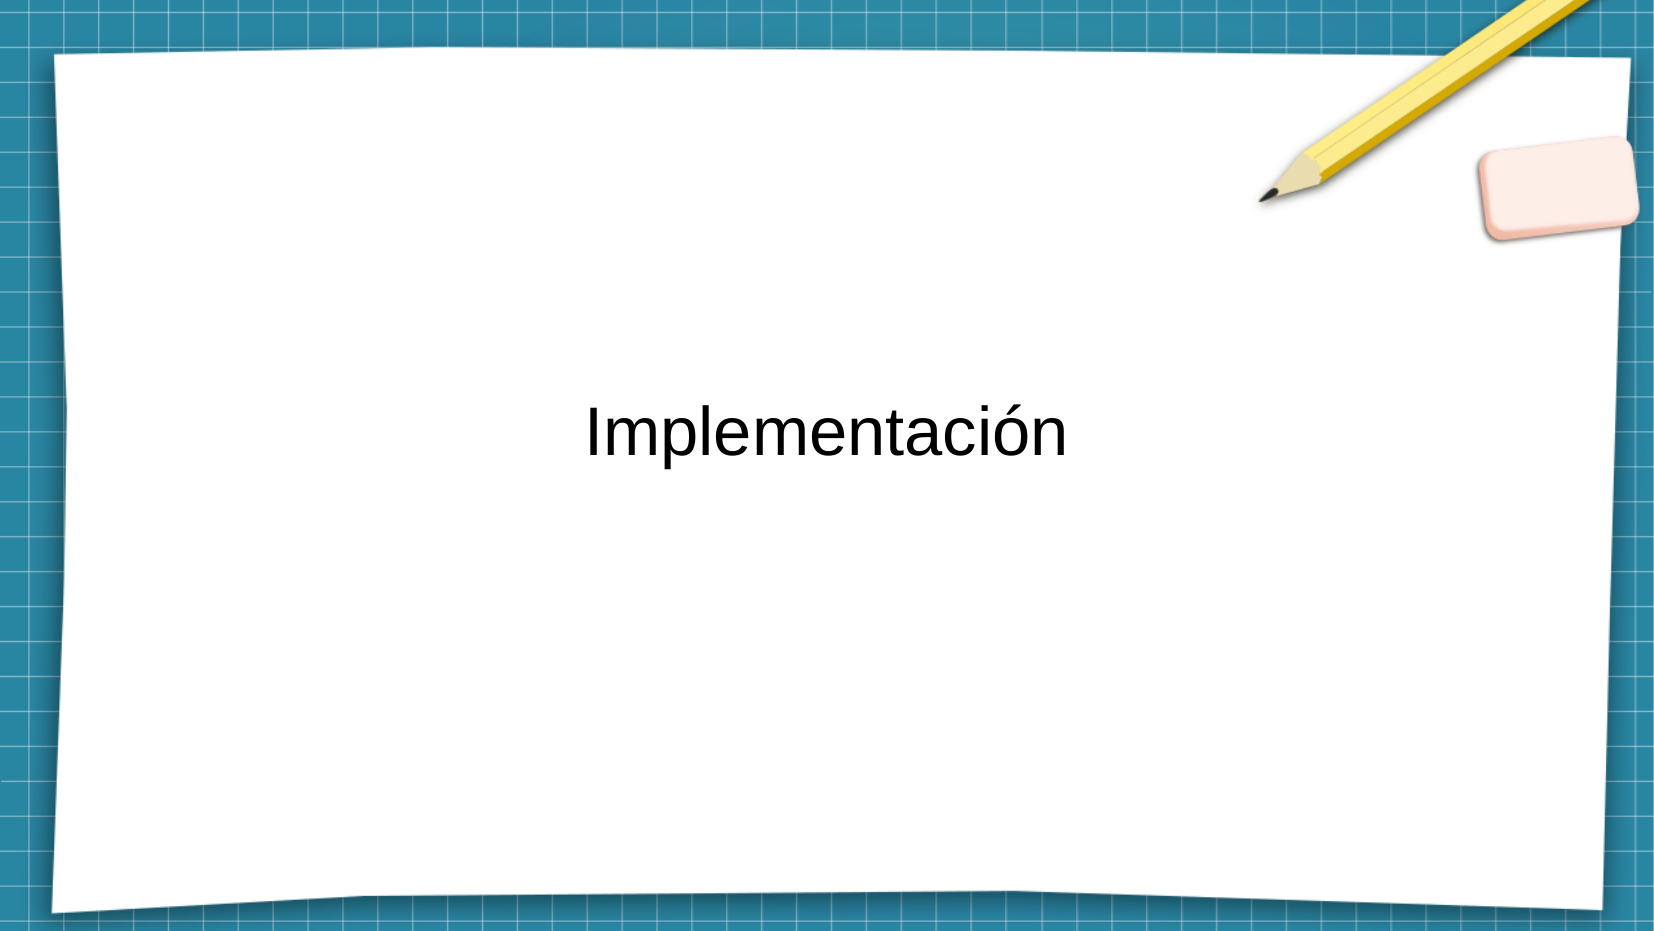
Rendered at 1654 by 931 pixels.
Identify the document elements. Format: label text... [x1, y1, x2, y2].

picture [0, 0, 1654, 931]
title Implementación [82, 354, 1571, 510]
